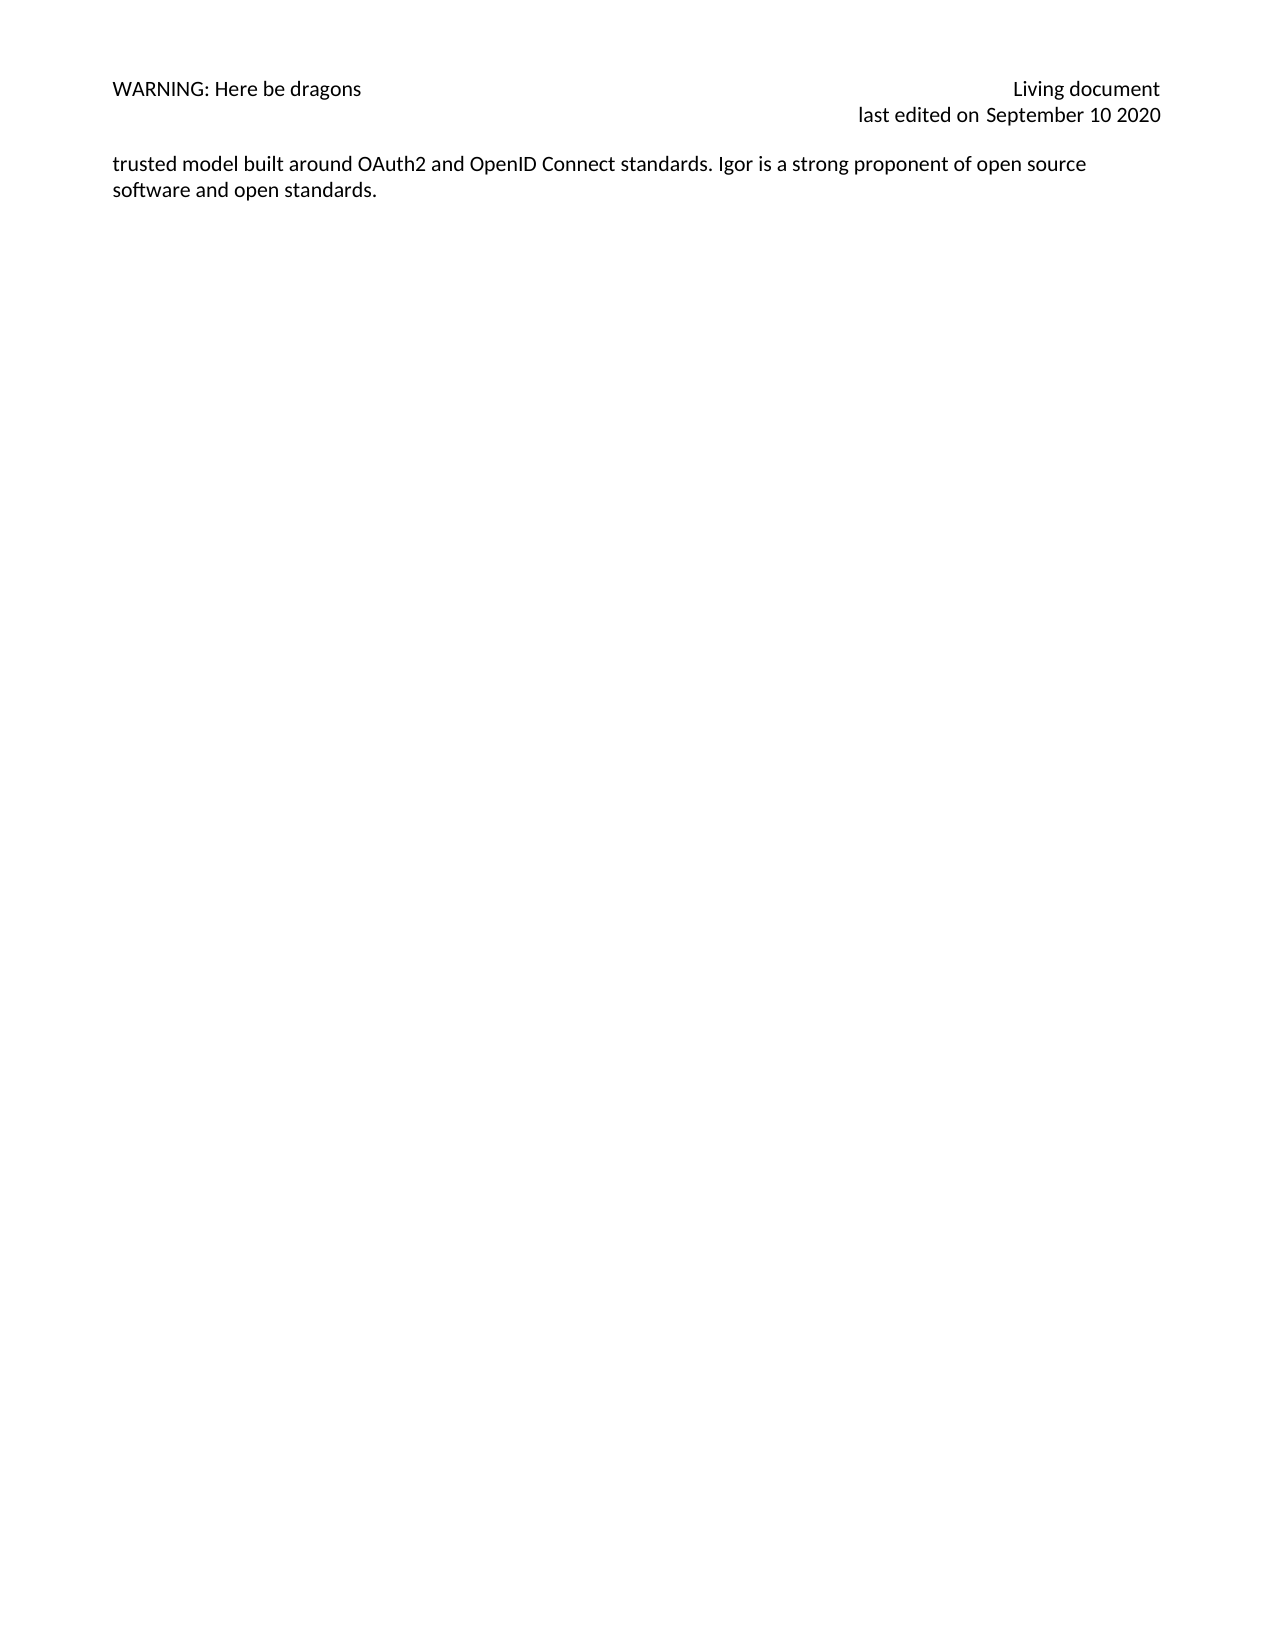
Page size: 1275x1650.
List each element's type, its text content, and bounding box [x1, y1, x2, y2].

text trusted model built around OAuth2 and OpenID Connect standards. Igor is a strong proponent of open source software and open standards. [112, 150, 1162, 203]
